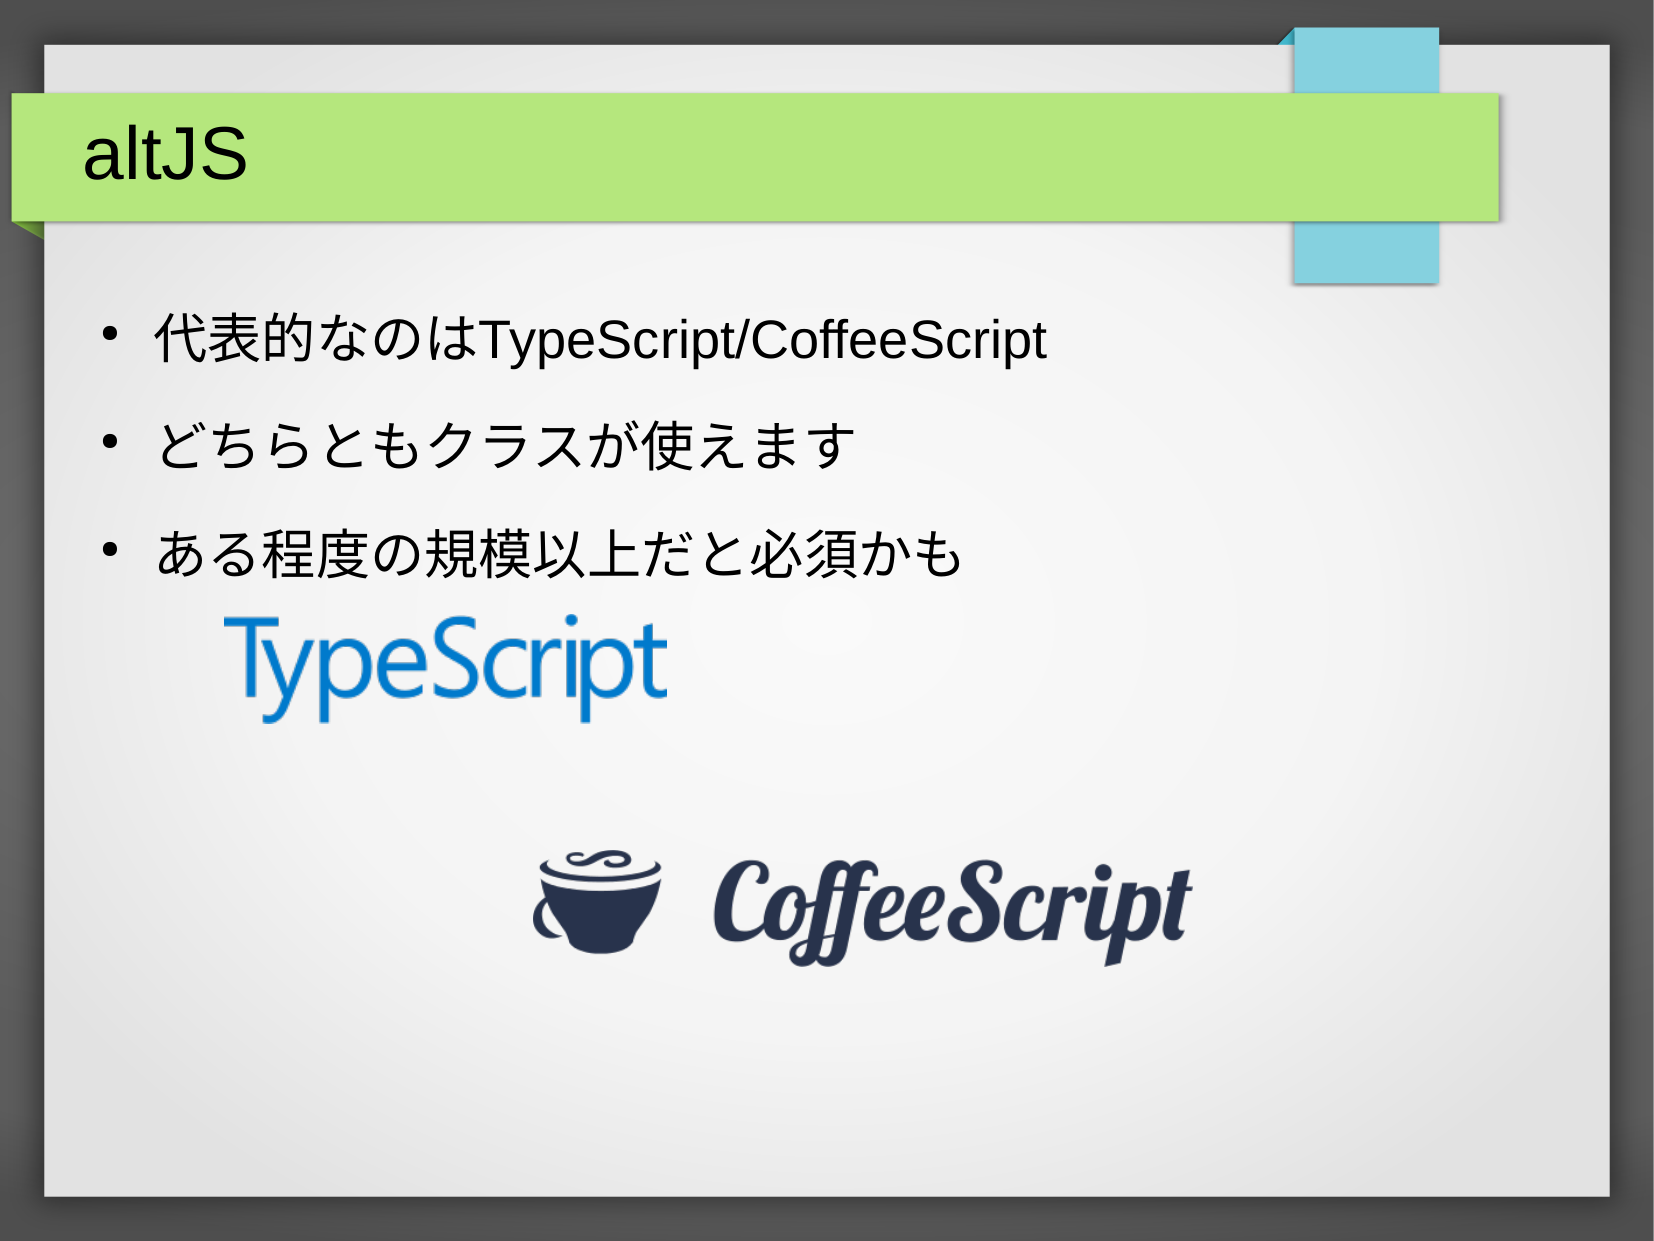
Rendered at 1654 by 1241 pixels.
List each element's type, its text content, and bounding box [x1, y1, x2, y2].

picture [0, 0, 1654, 1241]
list 代表的なのはTypeScript/CoffeeScript どちらともクラスが使えます ある程度の規模以上だと必須かも [82, 295, 1571, 1015]
title altJS [82, 94, 1264, 213]
